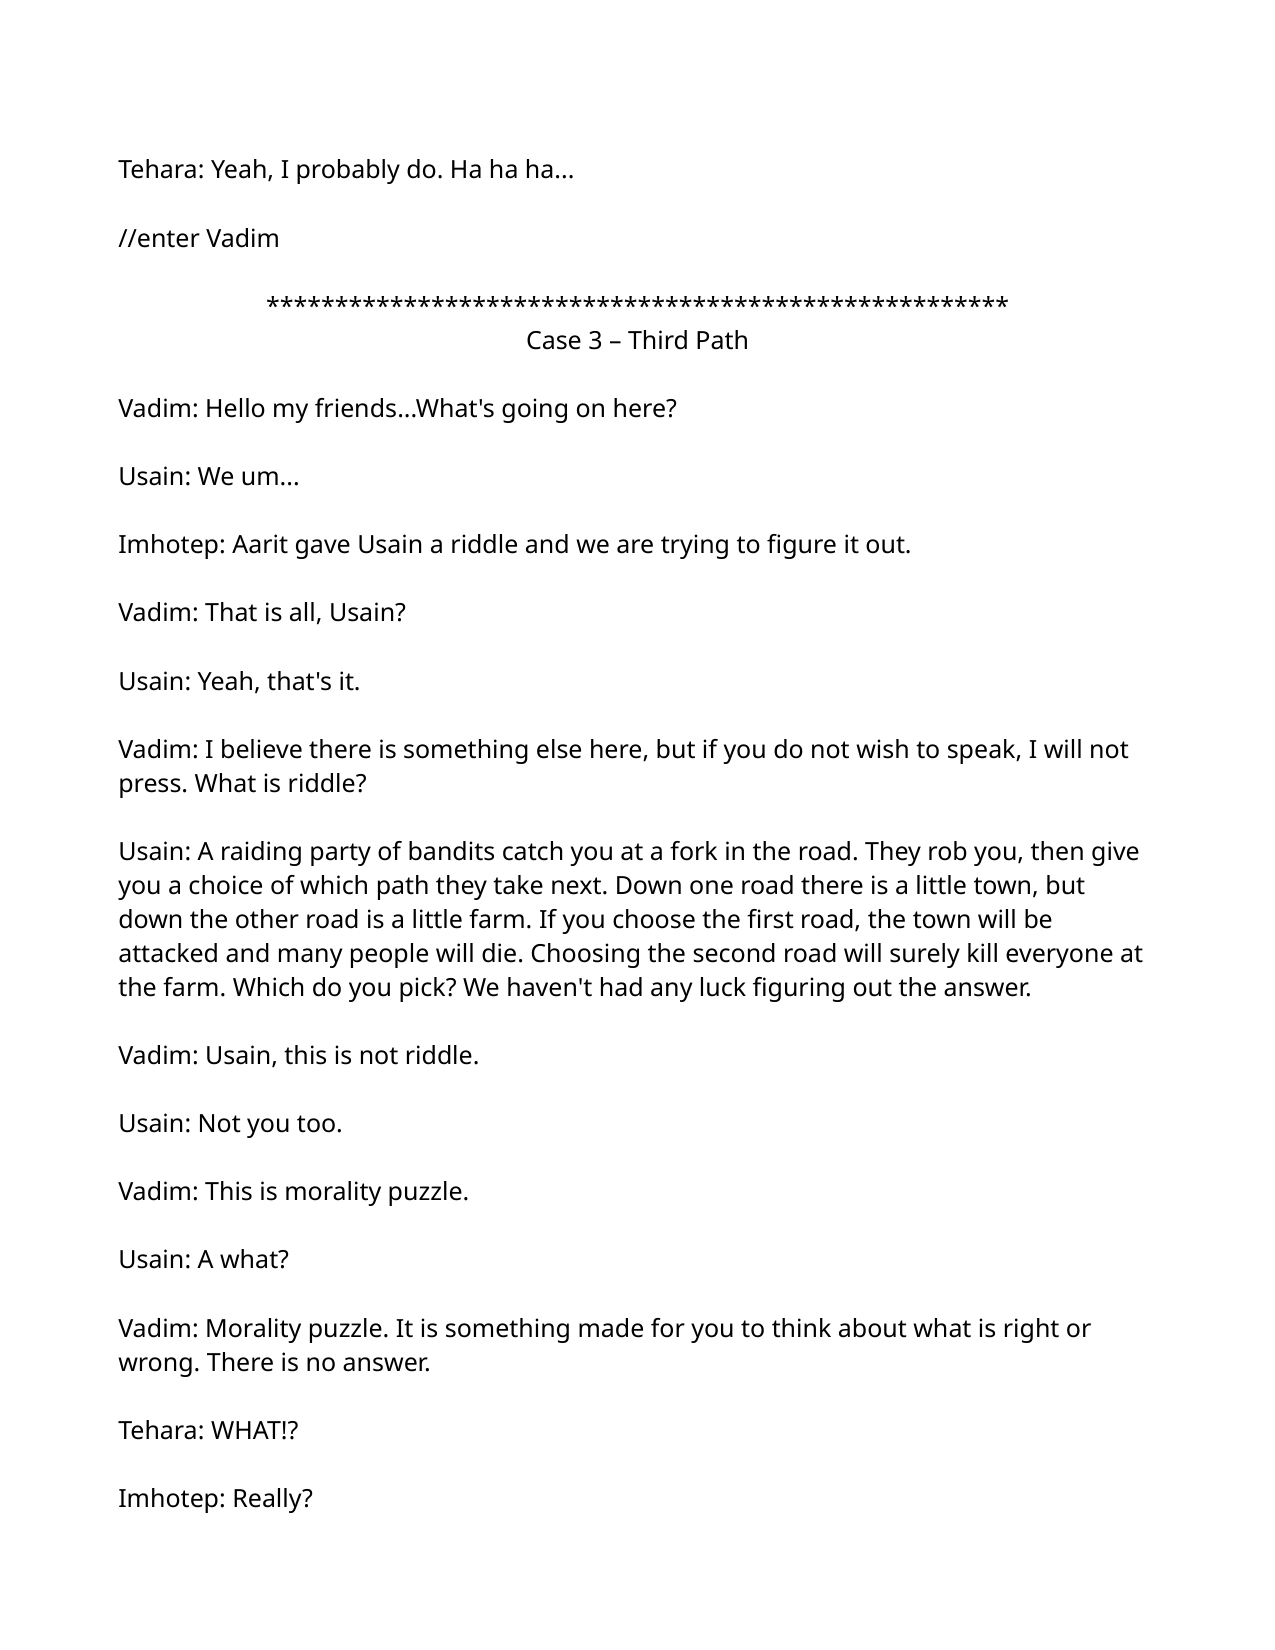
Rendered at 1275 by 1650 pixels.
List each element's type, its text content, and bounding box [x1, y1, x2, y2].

text Tehara: Yeah, I probably do. Ha ha ha... [118, 152, 1157, 186]
text Case 3 – Third Path [118, 322, 1157, 357]
text Vadim: Usain, this is not riddle. [118, 1038, 1157, 1072]
text ****************************************************** [118, 288, 1157, 322]
text Tehara: WHAT!? [118, 1412, 1157, 1447]
text Usain: Not you too. [118, 1106, 1157, 1140]
text Vadim: Hello my friends...What's going on here? [118, 391, 1157, 425]
text Vadim: I believe there is something else here, but if you do not wish to speak, I will not press. What is riddle? [118, 731, 1157, 799]
text Vadim: This is morality puzzle. [118, 1174, 1157, 1208]
text Usain: Yeah, that's it. [118, 663, 1157, 697]
text Usain: A what? [118, 1242, 1157, 1276]
text Vadim: Morality puzzle. It is something made for you to think about what is right or wrong. There is no answer. [118, 1310, 1157, 1378]
text Imhotep: Really? [118, 1481, 1157, 1515]
text Imhotep: Aarit gave Usain a riddle and we are trying to figure it out. [118, 527, 1157, 561]
text Usain: A raiding party of bandits catch you at a fork in the road. They rob you, then give you a choice of which path they take next. Down one road there is a little town, but down the other road is a little farm. If you choose the first road, the town will be attacked and many people will die. Choosing the second road will surely kill everyone at the farm. Which do you pick? We haven't had any luck figuring out the answer. [118, 833, 1157, 1004]
text Usain: We um... [118, 459, 1157, 493]
text Vadim: That is all, Usain? [118, 595, 1157, 629]
text //enter Vadim [118, 220, 1157, 254]
